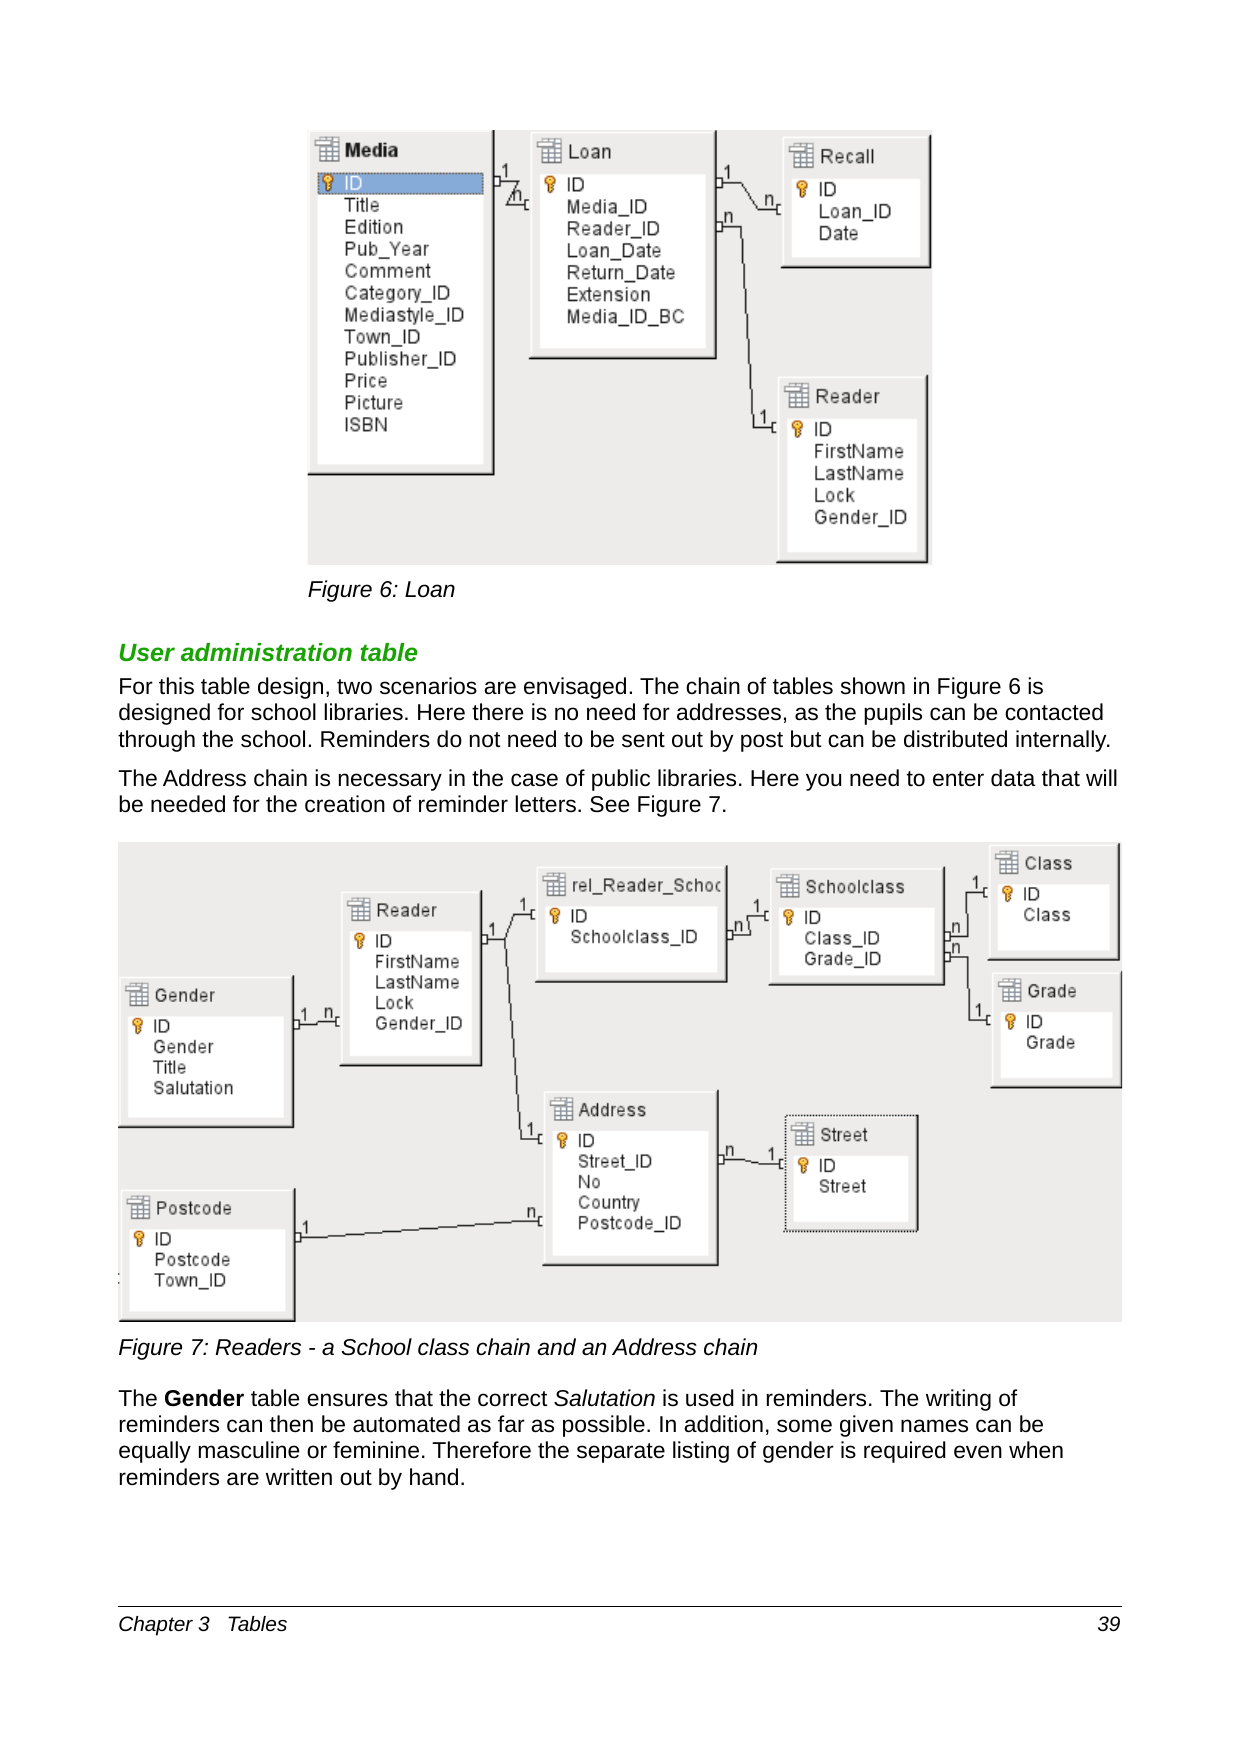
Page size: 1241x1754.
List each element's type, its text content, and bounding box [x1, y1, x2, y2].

text For this table design, two scenarios are envisaged. The chain of tables shown in Figure 6 is designed for school libraries. Here there is no need for addresses, as the pupils can be contacted through the school. Reminders do not need to be sent out by post but can be distributed internally. [118, 673, 1122, 752]
text Figure 7: Readers - a School class chain and an Address chain [118, 1322, 1122, 1360]
text Figure 6: Loan [308, 565, 932, 602]
picture [307, 130, 933, 565]
text The Address chain is necessary in the case of public libraries. Here you need to enter data that will be needed for the creation of reminder letters. See Figure 7. [118, 764, 1122, 817]
picture [118, 842, 1123, 1322]
text The Gender table ensures that the correct Salutation is used in reminders. The writing of reminders can then be automated as far as possible. In addition, some given names can be equally masculine or feminine. Therefore the separate listing of gender is required even when reminders are written out by hand. [118, 1384, 1122, 1490]
subtitle User administration table [118, 638, 1122, 667]
